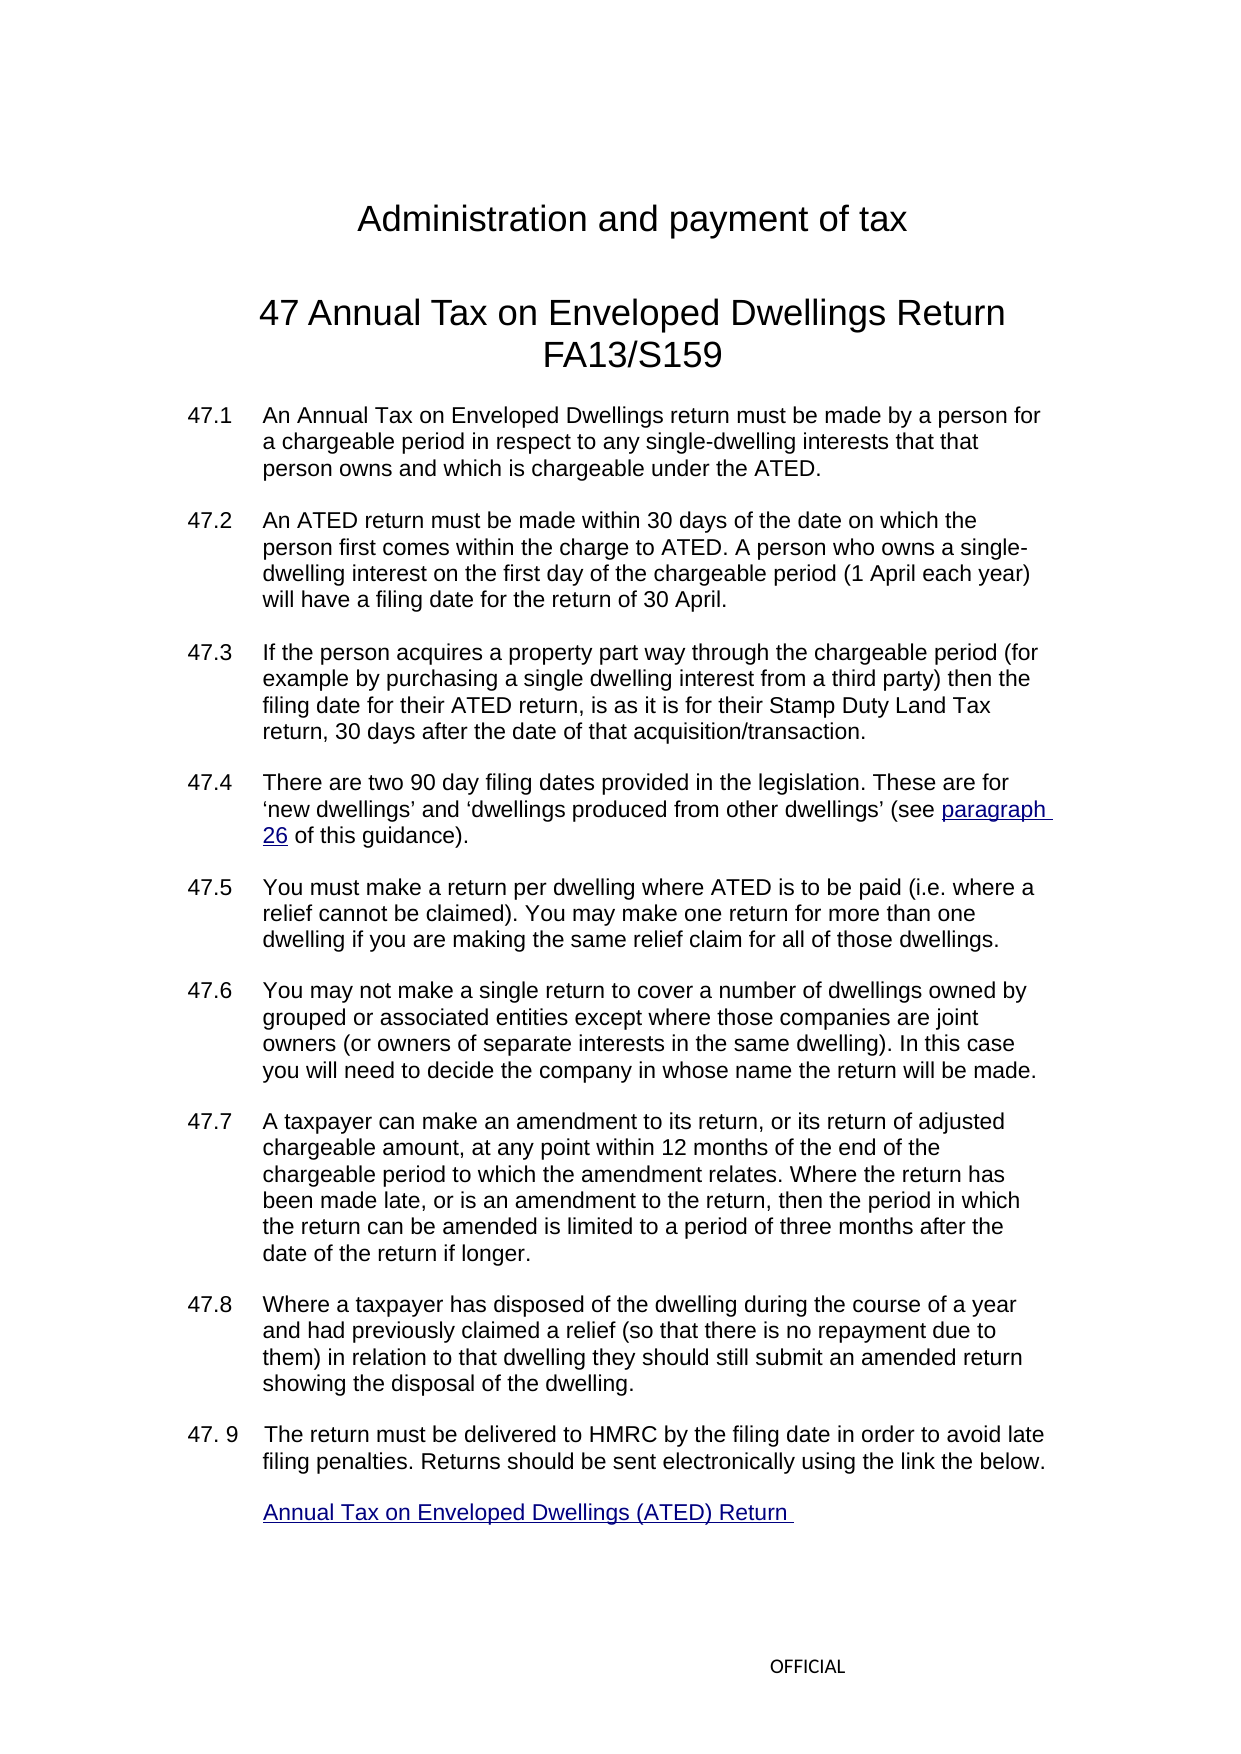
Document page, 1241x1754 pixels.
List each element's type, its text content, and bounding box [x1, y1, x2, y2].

text 47.6 You may not make a single return to cover a number of dwellings owned by grouped or associated entities except where those companies are joint owners (or owners of separate interests in the same dwelling). In this case you will need to decide the company in whose name the return will be made. [187, 977, 1053, 1083]
text 47.8 Where a taxpayer has disposed of the dwelling during the course of a year and had previously claimed a relief (so that there is no repayment due to them) in relation to that dwelling they should still submit an amended return showing the disposal of the dwelling. [187, 1291, 1053, 1396]
subtitle 47 Annual Tax on Enveloped Dwellings Return FA13/S159 [212, 291, 1053, 375]
text 47.7 A taxpayer can make an amendment to its return, or its return of adjusted chargeable amount, at any point within 12 months of the end of the chargeable period to which the amendment relates. Where the return has been made late, or is an amendment to the return, then the period in which the return can be amended is limited to a period of three months after the date of the return if longer. [187, 1108, 1053, 1266]
text 47.2 An ATED return must be made within 30 days of the date on which the person first comes within the charge to ATED. A person who owns a single-dwelling interest on the first day of the chargeable period (1 April each year) will have a filing date for the return of 30 April. [187, 507, 1053, 613]
text 47.1 An Annual Tax on Enveloped Dwellings return must be made by a person for a chargeable period in respect to any single-dwelling interests that that person owns and which is chargeable under the ATED. [187, 402, 1053, 481]
text Annual Tax on Enveloped Dwellings (ATED) Return [187, 1499, 1053, 1526]
subtitle Administration and payment of tax [212, 198, 1053, 239]
text 47.3 If the person acquires a property part way through the chargeable period (for example by purchasing a single dwelling interest from a third party) then the filing date for their ATED return, is as it is for their Stamp Duty Land Tax return, 30 days after the date of that acquisition/transaction. [187, 639, 1053, 744]
text 47.5 You must make a return per dwelling where ATED is to be paid (i.e. where a relief cannot be claimed). You may make one return for more than one dwelling if you are making the same relief claim for all of those dwellings. [187, 873, 1053, 952]
text 47.4 There are two 90 day filing dates provided in the legislation. These are for ‘new dwellings’ and ‘dwellings produced from other dwellings’ (see paragraph 26 of this guidance). [187, 769, 1053, 848]
text 47. 9 The return must be delivered to HMRC by the filing date in order to avoid late filing penalties. Returns should be sent electronically using the link the below. [187, 1421, 1053, 1474]
